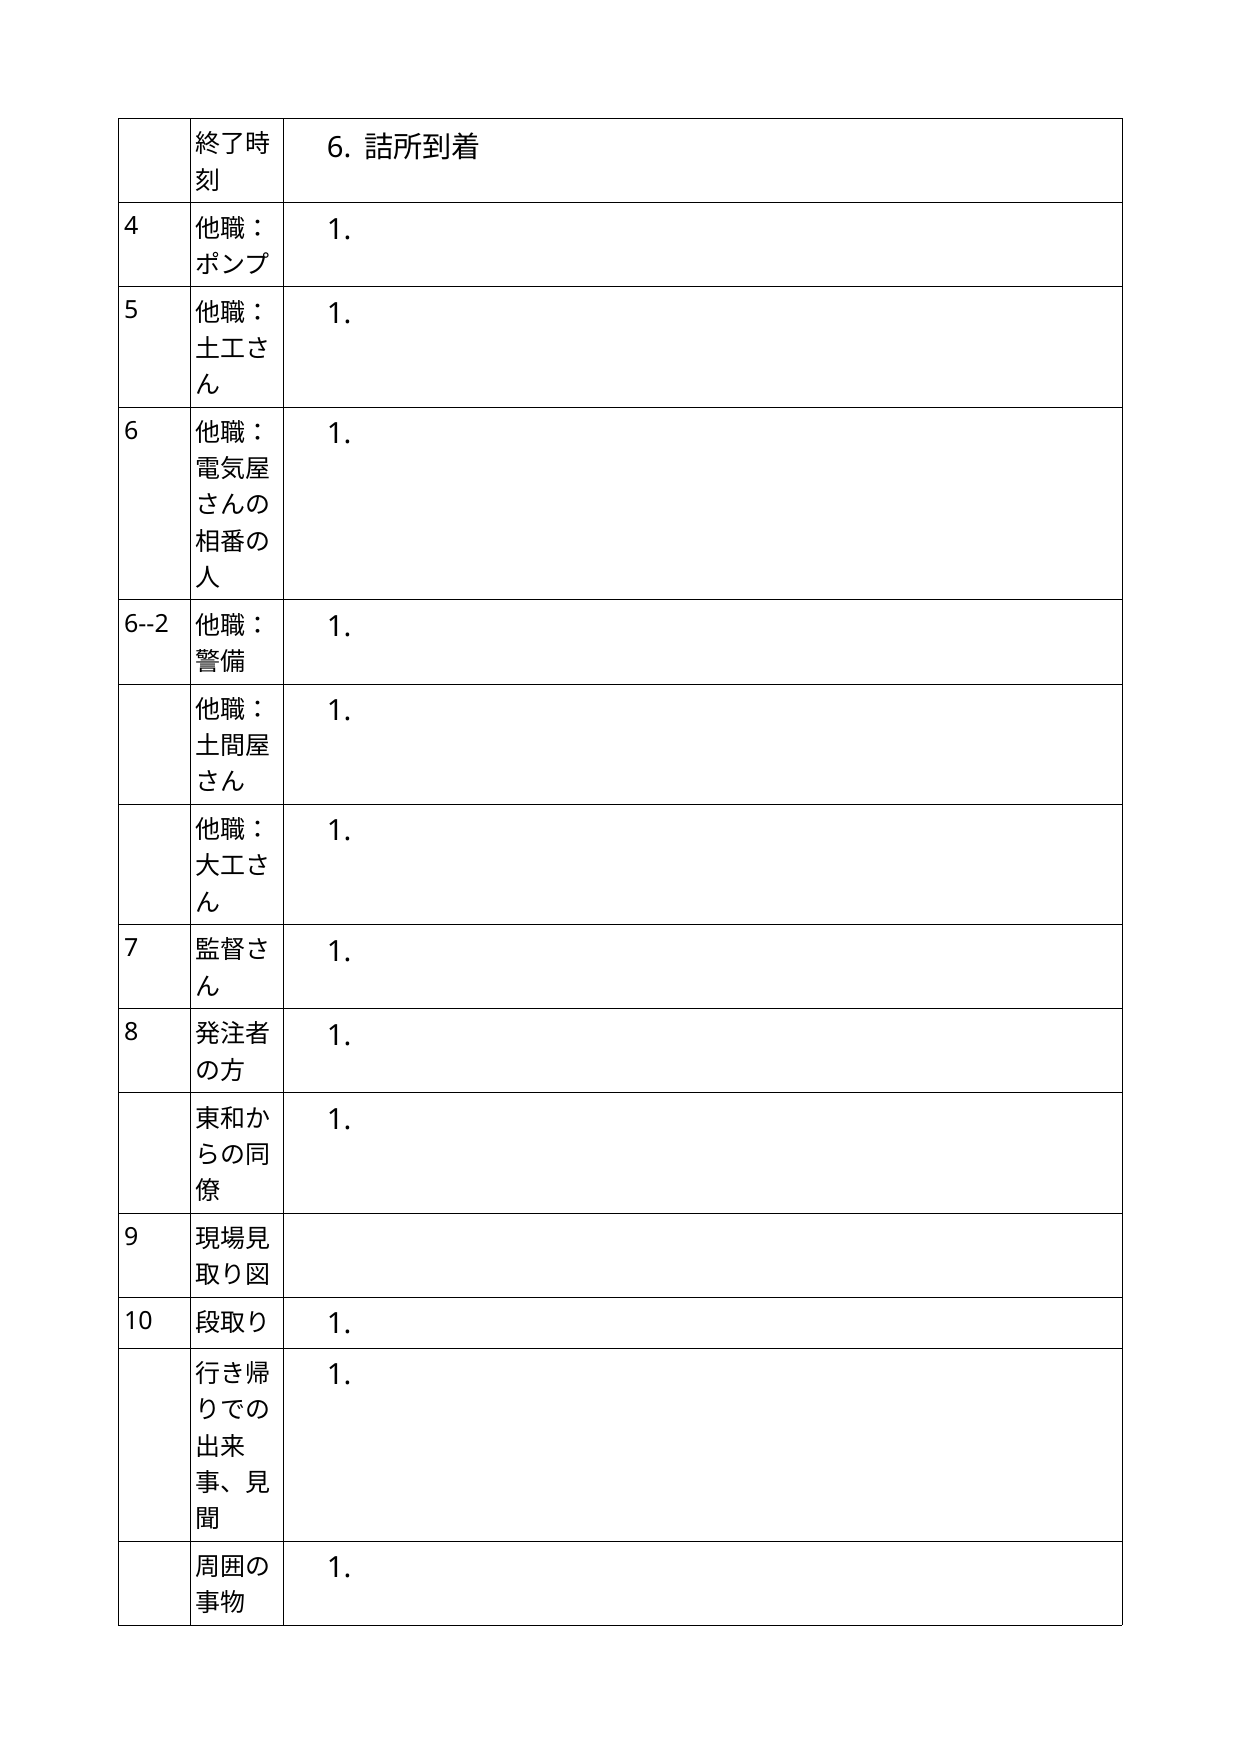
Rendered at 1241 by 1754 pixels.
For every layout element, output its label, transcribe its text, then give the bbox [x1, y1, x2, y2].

table_cell 5 [119, 287, 190, 407]
table_cell 他職：土間屋さん [191, 685, 283, 804]
table_cell [284, 600, 1122, 683]
table_cell [119, 1093, 190, 1212]
table_cell 6--2 [119, 600, 190, 683]
table_cell 行き帰りでの出来事、見聞 [191, 1349, 283, 1541]
table_cell [119, 119, 190, 202]
table_cell 周囲の事物 [191, 1542, 283, 1625]
table_cell 他職：土工さん [191, 287, 283, 407]
table_cell [284, 1214, 1122, 1297]
table_cell 他職：ポンプ [191, 203, 283, 286]
table_cell 8 [119, 1009, 190, 1092]
table_cell [284, 203, 1122, 286]
table_cell [284, 408, 1122, 599]
table_cell [284, 1009, 1122, 1092]
table_cell [119, 1349, 190, 1541]
table_cell [284, 1542, 1122, 1625]
table_cell [284, 925, 1122, 1008]
table_cell [284, 805, 1122, 924]
table_cell 東和からの同僚 [191, 1093, 283, 1212]
table_cell [284, 1349, 1122, 1541]
table_cell 4 [119, 203, 190, 286]
table_cell 他職：警備 [191, 600, 283, 683]
table_cell 6 [119, 408, 190, 599]
table_cell 監督さん [191, 925, 283, 1008]
table_cell 現場見取り図 [191, 1214, 283, 1297]
table_cell 開始 詰所到着 [284, 119, 1122, 202]
table_cell 9 [119, 1214, 190, 1297]
table_cell [284, 1093, 1122, 1212]
table_cell [119, 1542, 190, 1625]
table_cell [284, 1298, 1122, 1348]
table_cell 7 [119, 925, 190, 1008]
table_cell 発注者の方 [191, 1009, 283, 1092]
table_cell 他職：電気屋さんの相番の人 [191, 408, 283, 599]
table_cell [284, 685, 1122, 804]
table_cell 段取り [191, 1298, 283, 1348]
table_cell 10 [119, 1298, 190, 1348]
table_cell [119, 805, 190, 924]
table_cell [284, 287, 1122, 407]
table_cell 他職：大工さん [191, 805, 283, 924]
table_cell 終了時刻 [191, 119, 283, 202]
table_cell [119, 685, 190, 804]
